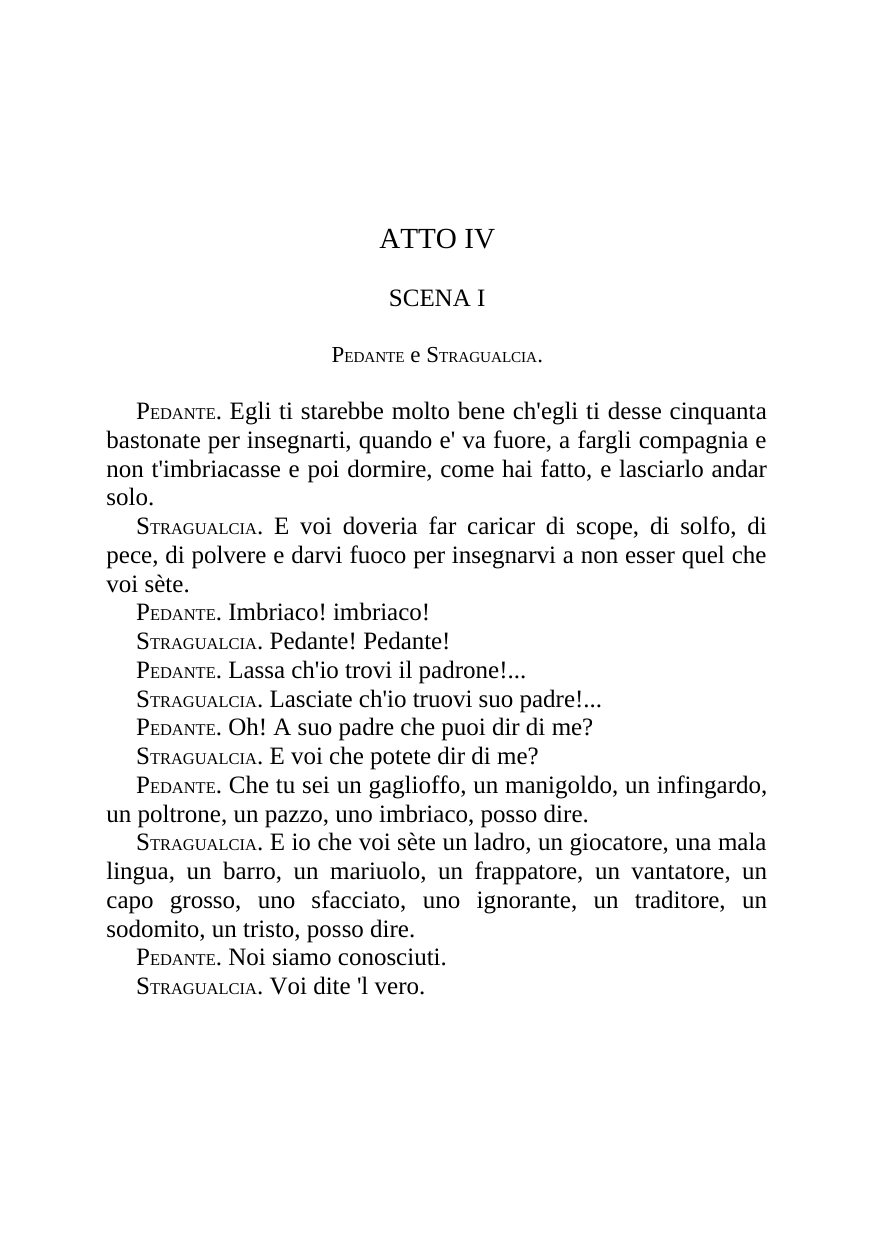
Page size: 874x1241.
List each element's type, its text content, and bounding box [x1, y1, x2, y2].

text Pedante. Oh! A suo padre che puoi dir di me? [106, 712, 768, 741]
text Pedante. Noi siamo conosciuti. [106, 942, 768, 971]
text Stragualcia. E voi doveria far caricar di scope, di solfo, di pece, di polvere e darvi fuoco per insegnarvi a non esser quel che voi sète. [106, 511, 768, 597]
text Pedante. Lassa ch'io trovi il padrone!... [106, 655, 768, 684]
text SCENA I [106, 283, 768, 312]
text Stragualcia. Pedante! Pedante! [106, 626, 768, 655]
text Stragualcia. Voi dite 'l vero. [106, 971, 768, 1000]
text Pedante. Imbriaco! imbriaco! [106, 597, 768, 626]
text Stragualcia. Lasciate ch'io truovi suo padre!... [106, 684, 768, 712]
text Pedante e Stragualcia. [106, 341, 768, 367]
text ATTO IV [106, 221, 768, 255]
text Pedante. Che tu sei un gaglioffo, un manigoldo, un infingardo, un poltrone, un pazzo, uno imbriaco, posso dire. [106, 770, 768, 827]
text Pedante. Egli ti starebbe molto bene ch'egli ti desse cinquanta bastonate per insegnarti, quando e' va fuore, a fargli compagnia e non t'imbriacasse e poi dormire, come hai fatto, e lasciarlo andar solo. [106, 396, 768, 511]
text Stragualcia. E io che voi sète un ladro, un giocatore, una mala lingua, un barro, un mariuolo, un frappatore, un vantatore, un capo grosso, uno sfacciato, uno ignorante, un traditore, un sodomito, un tristo, posso dire. [106, 827, 768, 942]
text Stragualcia. E voi che potete dir di me? [106, 741, 768, 770]
